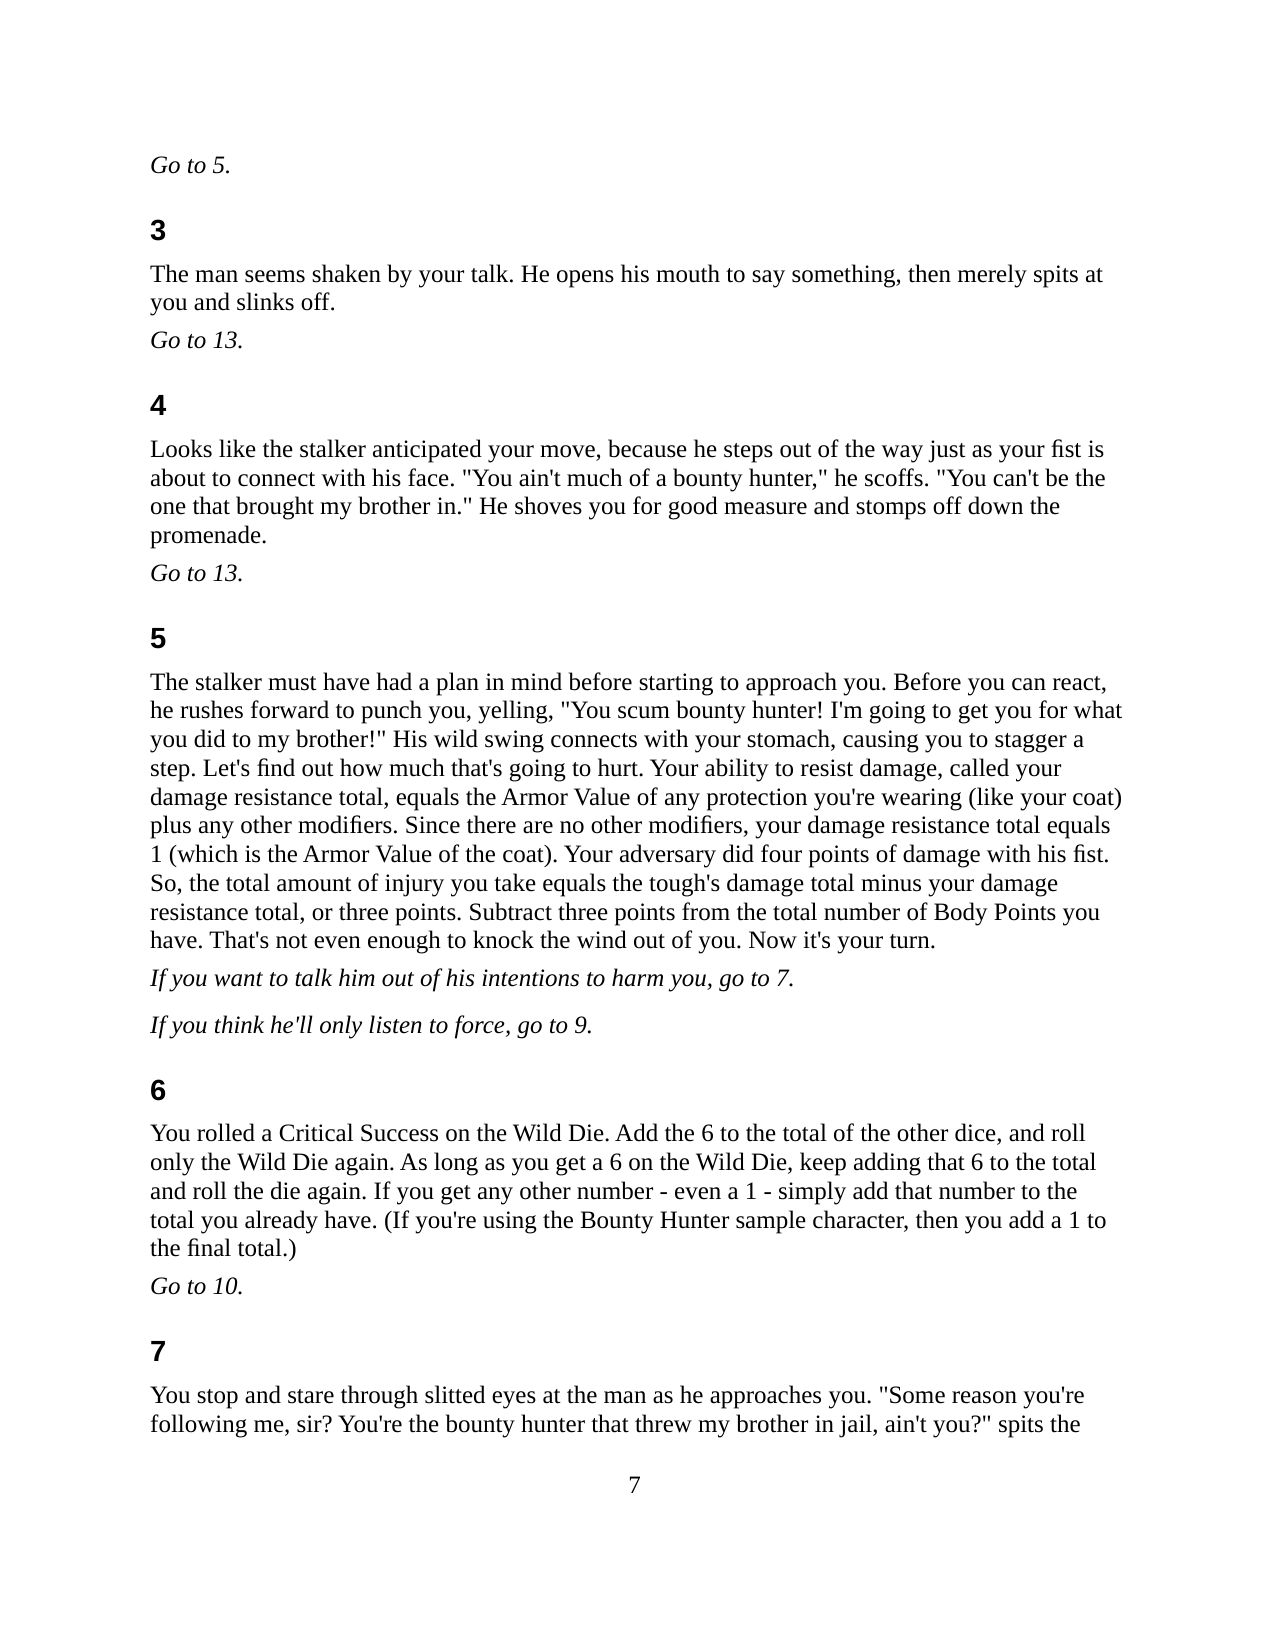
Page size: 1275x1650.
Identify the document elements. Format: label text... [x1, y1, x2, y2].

subtitle 7 [150, 1334, 1125, 1367]
text Go to 13. [150, 325, 1125, 354]
text Go to 5. [150, 150, 1125, 179]
text The man seems shaken by your talk. He opens his mouth to say something, then merely spits at you and slinks off. [150, 259, 1125, 316]
text Looks like the stalker anticipated your move, because he steps out of the way just as your ﬁst is about to connect with his face. "You ain't much of a bounty hunter," he scoffs. "You can't be the one that brought my brother in." He shoves you for good measure and stomps off down the promenade. [150, 434, 1125, 549]
text Go to 13. [150, 558, 1125, 587]
subtitle 3 [150, 213, 1125, 246]
text If you think he'll only listen to force, go to 9. [150, 1010, 1125, 1038]
subtitle 4 [150, 388, 1125, 421]
text Go to 10. [150, 1271, 1125, 1300]
text You stop and stare through slitted eyes at the man as he approaches you. "Some reason you're following me, sir? You're the bounty hunter that threw my brother in jail, ain't you?" spits the [150, 1380, 1125, 1437]
subtitle 5 [150, 621, 1125, 654]
text You rolled a Critical Success on the Wild Die. Add the 6 to the total of the other dice, and roll only the Wild Die again. As long as you get a 6 on the Wild Die, keep adding that 6 to the total and roll the die again. If you get any other number - even a 1 - simply add that number to the total you already have. (If you're using the Bounty Hunter sample character, then you add a 1 to the ﬁnal total.) [150, 1118, 1125, 1262]
text The stalker must have had a plan in mind before starting to approach you. Before you can react, he rushes forward to punch you, yelling, "You scum bounty hunter! I'm going to get you for what you did to my brother!" His wild swing connects with your stomach, causing you to stagger a step. Let's ﬁnd out how much that's going to hurt. Your ability to resist damage, called your damage resistance total, equals the Armor Value of any protection you're wearing (like your coat) plus any other modiﬁers. Since there are no other modiﬁers, your damage resistance total equals 1 (which is the Armor Value of the coat). Your adversary did four points of damage with his ﬁst. So, the total amount of injury you take equals the tough's damage total minus your damage resistance total, or three points. Subtract three points from the total number of Body Points you have. That's not even enough to knock the wind out of you. Now it's your turn. [150, 667, 1125, 954]
text If you want to talk him out of his intentions to harm you, go to 7. [150, 963, 1125, 992]
subtitle 6 [150, 1072, 1125, 1106]
